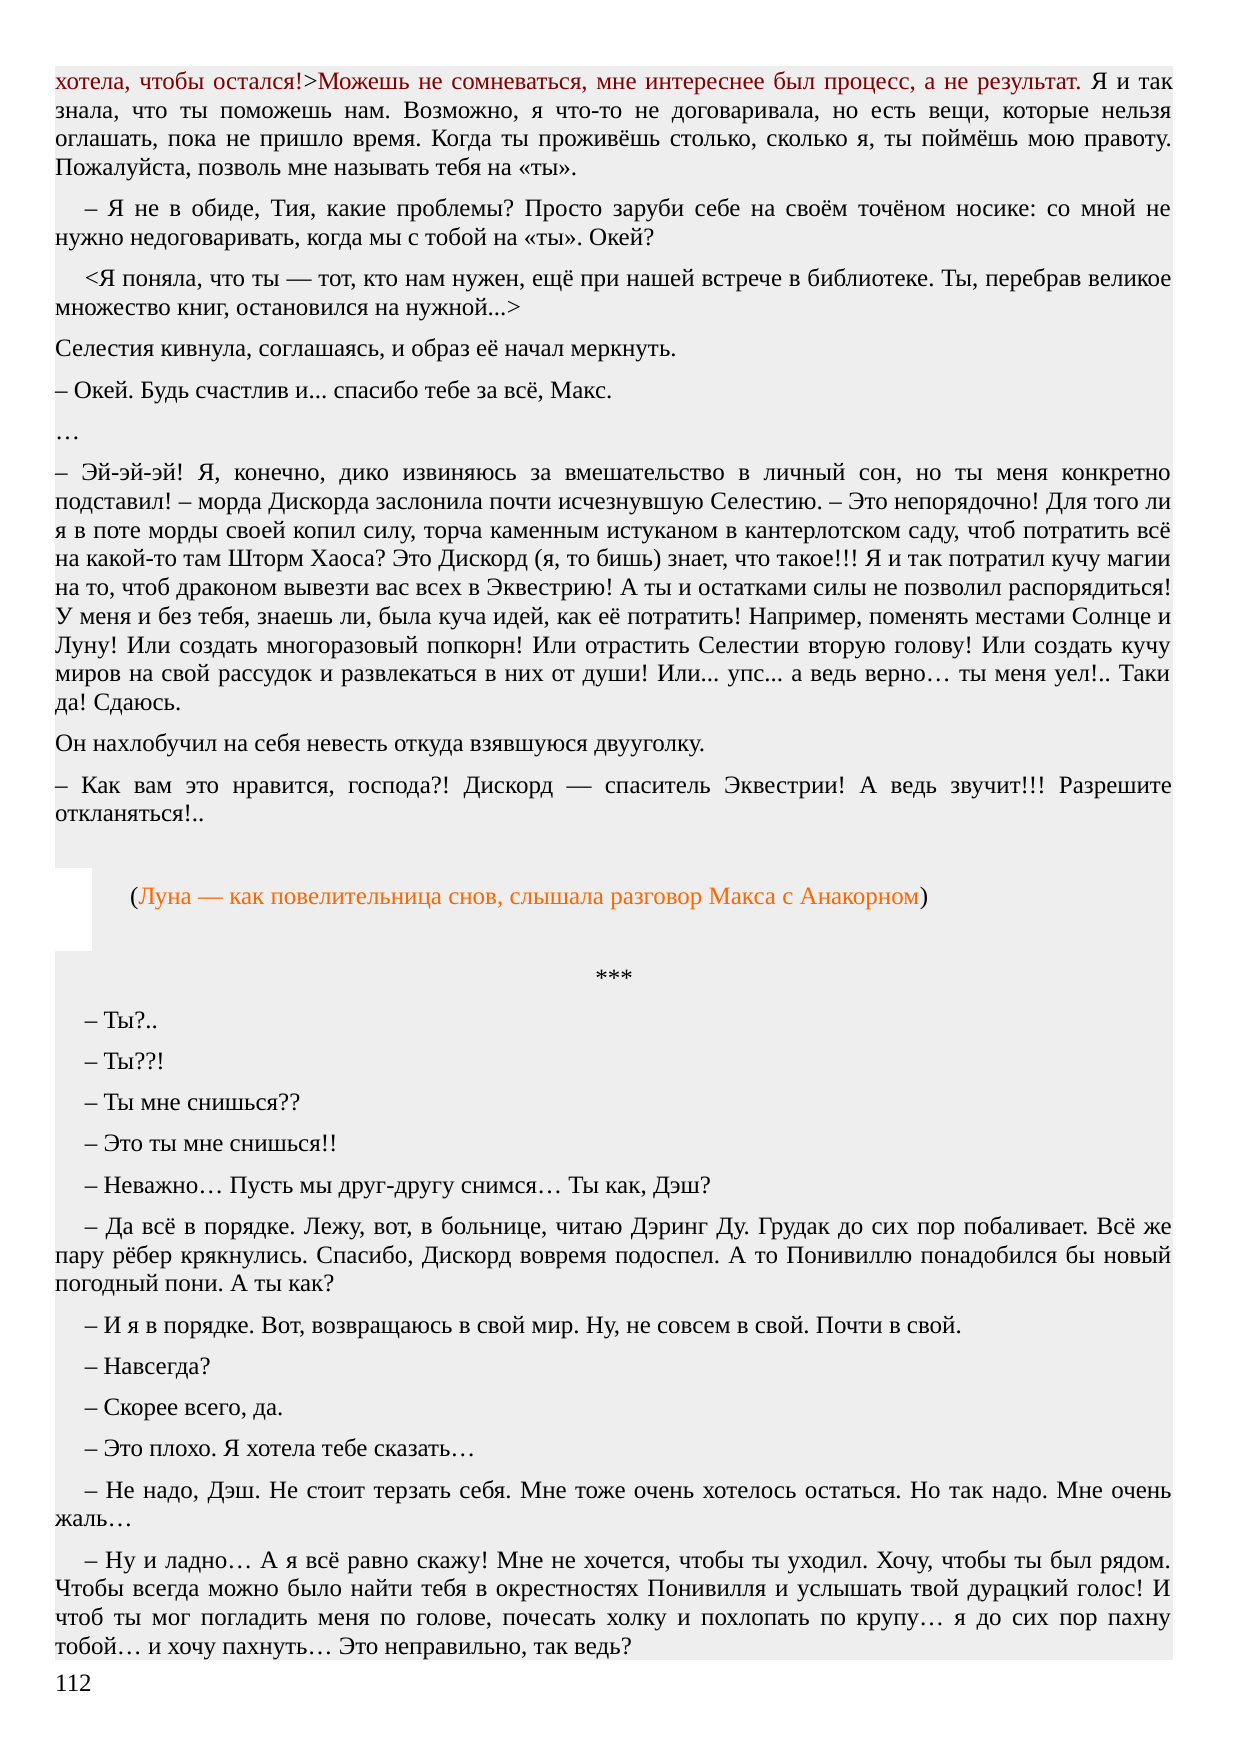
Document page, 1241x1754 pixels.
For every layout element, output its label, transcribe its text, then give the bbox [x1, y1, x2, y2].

text – Ты??! [55, 1046, 1173, 1075]
text – Скорее всего, да. [55, 1392, 1173, 1421]
text – Да всё в порядке. Лежу, вот, в больнице, читаю Дэринг Ду. Грудак до сих пор побаливает. Всё же пару рёбер крякнулись. Спасибо, Дискорд вовремя подоспел. А то Понивиллю понадобился бы новый погодный пони. А ты как? [55, 1211, 1173, 1297]
text – Как вам это нравится, господа?! Дискорд — спаситель Эквестрии! А ведь звучит!!! Разрешите откланяться!.. [55, 770, 1173, 827]
text – Ты?.. [55, 1005, 1173, 1033]
text – Окей. Будь счастлив и... спасибо тебе за всё, Макс. [55, 375, 1173, 403]
text Он нахлобучил на себя невесть откуда взявшуюся двууголку. [55, 728, 1173, 757]
text – И я в порядке. Вот, возвращаюсь в свой мир. Ну, не совсем в свой. Почти в свой. [55, 1310, 1173, 1338]
text *** [55, 963, 1173, 992]
list (Луна — как повелительница снов, слышала разговор Макса с Анакорном) [92, 881, 1173, 910]
text – Ты мне снишься?? [55, 1087, 1173, 1116]
text … [55, 416, 1173, 445]
text – Ну и ладно… А я всё равно скажу! Мне не хочется, чтобы ты уходил. Хочу, чтобы ты был рядом. Чтобы всегда можно было найти тебя в окрестностях Понивилля и услышать твой дурацкий голос! И чтоб ты мог погладить меня по голове, почесать холку и похлопать по крупу… я до сих пор пахну тобой… и хочу пахнуть… Это неправильно, так ведь? [55, 1545, 1173, 1660]
text – Не надо, Дэш. Не стоит терзать себя. Мне тоже очень хотелось остаться. Но так надо. Мне очень жаль… [55, 1475, 1173, 1532]
text – Навсегда? [55, 1351, 1173, 1380]
text – Это плохо. Я хотела тебе сказать… [55, 1433, 1173, 1462]
text – Я не в обиде, Тия, какие проблемы? Просто заруби себе на своём точёном носике: со мной не нужно недоговаривать, когда мы с тобой на «ты». Окей? [55, 193, 1173, 251]
text – Неважно… Пусть мы друг-другу снимся… Ты как, Дэш? [55, 1170, 1173, 1198]
text – Эй-эй-эй! Я, конечно, дико извиняюсь за вмешательство в личный сон, но ты меня конкретно подставил! – морда Дискорда заслонила почти исчезнувшую Селестию. – Это непорядочно! Для того ли я в поте морды своей копил силу, торча каменным истуканом в кантерлотском саду, чтоб потратить всё на какой-то там Шторм Хаоса? Это Дискорд (я, то бишь) знает, что такое!!! Я и так потратил кучу магии на то, чтоб драконом вывезти вас всех в Эквестрию! А ты и остатками силы не позволил распорядиться! У меня и без тебя, знаешь ли, была куча идей, как её потратить! Например, поменять местами Солнце и Луну! Или создать многоразовый попкорн! Или отрастить Селестии вторую голову! Или создать кучу миров на свой рассудок и развлекаться в них от души! Или... упс... а ведь верно… ты меня уел!.. Таки да! Сдаюсь. [55, 457, 1173, 716]
text Селестия кивнула, соглашаясь, и образ её начал меркнуть. [55, 333, 1173, 362]
text <Я поняла, что ты — тот, кто нам нужен, ещё при нашей встрече в библиотеке. Ты, перебрав великое множество книг, остановился на нужной...> [55, 263, 1173, 321]
text – Это ты мне снишься!! [55, 1128, 1173, 1157]
text хотела, чтобы остался!>Можешь не сомневаться, мне интереснее был процесс, а не результат. Я и так знала, что ты поможешь нам. Возможно, я что-то не договаривала, но есть вещи, которые нельзя оглашать, пока не пришло время. Когда ты проживёшь столько, сколько я, ты поймёшь мою правоту. Пожалуйста, позволь мне называть тебя на «ты». [55, 66, 1173, 181]
